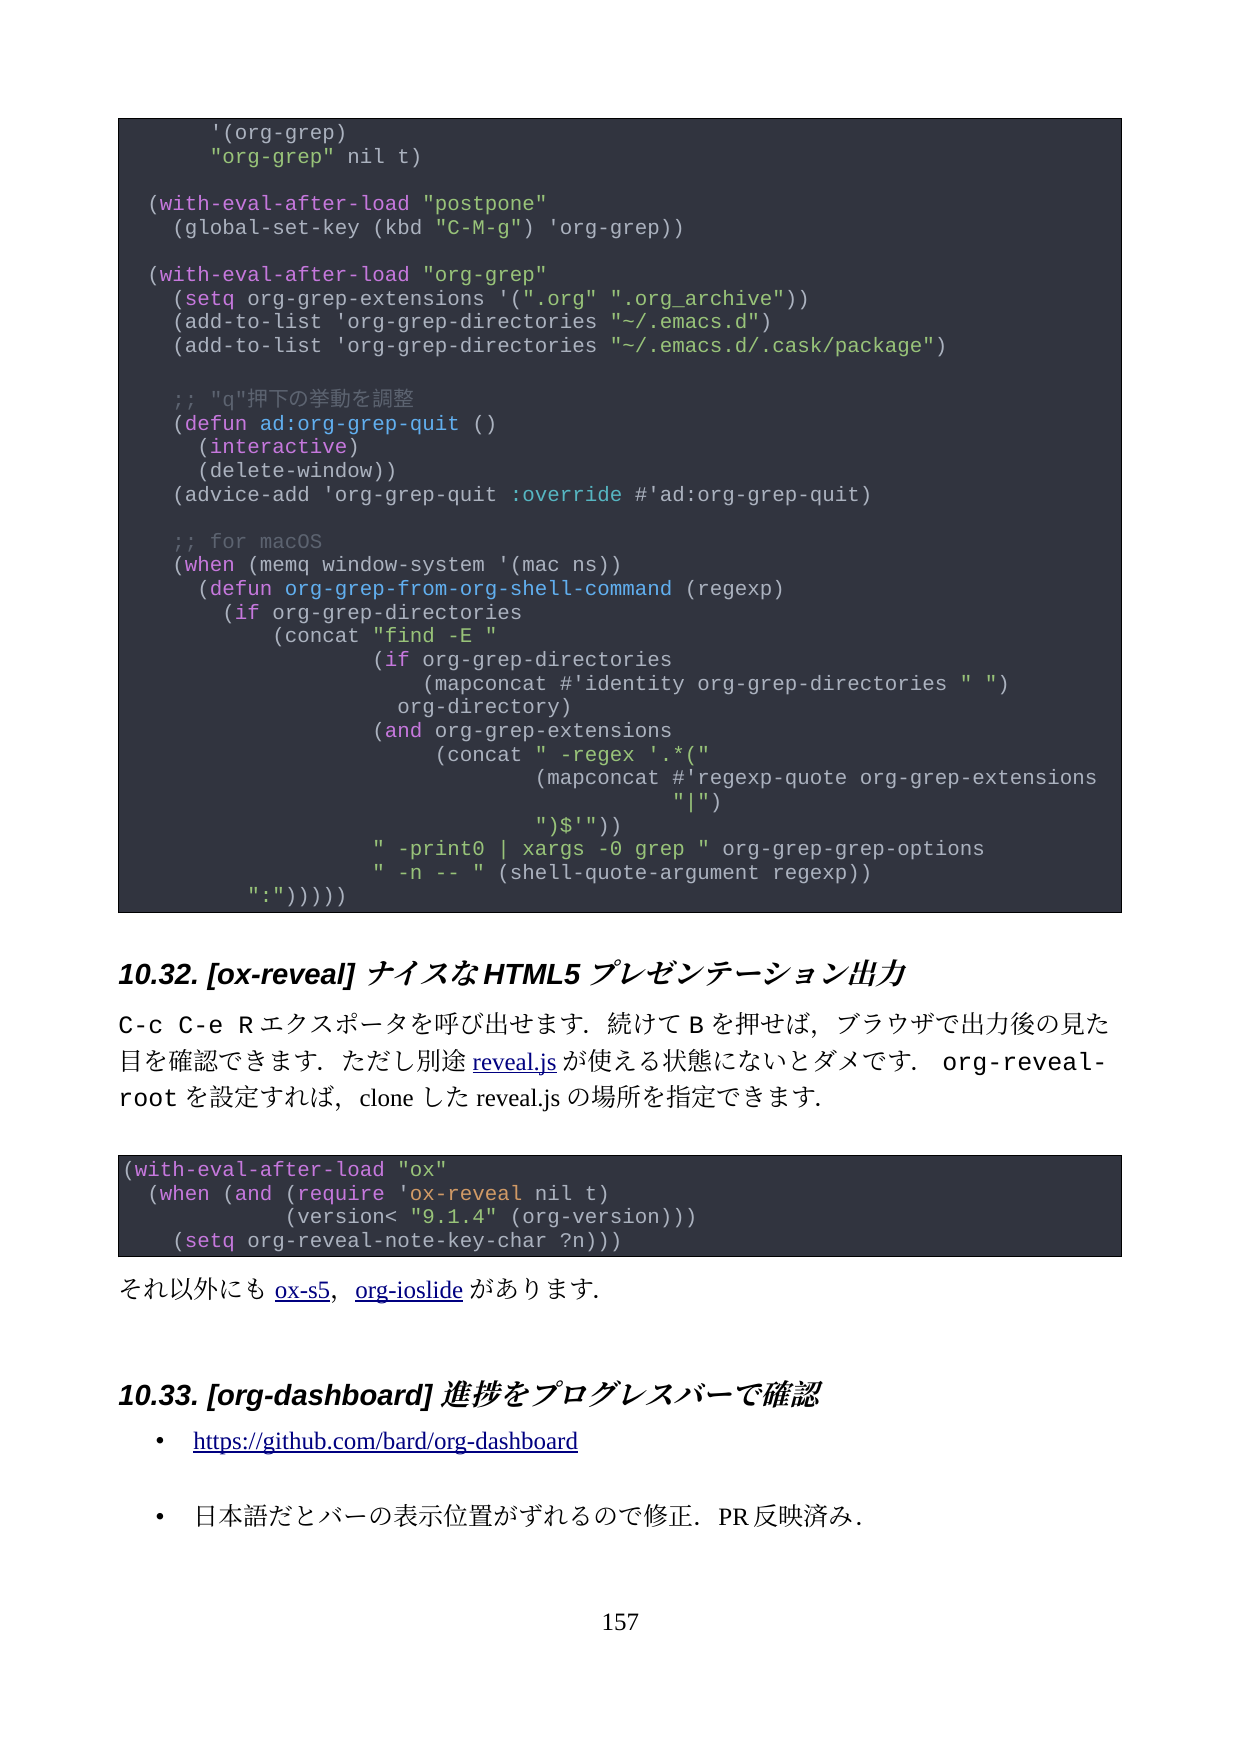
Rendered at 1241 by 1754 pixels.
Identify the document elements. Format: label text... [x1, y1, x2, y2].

text " -n -- " (shell-quote-argument regexp)) [119, 858, 1121, 882]
text (version< "9.1.4" (org-version))) [119, 1202, 1121, 1226]
text ")$'")) [119, 811, 1121, 834]
text (if org-grep-directories [119, 645, 1121, 669]
text (if org-grep-directories [119, 598, 1121, 621]
text org-directory) [119, 692, 1121, 716]
text (setq org-grep-extensions '(".org" ".org_archive")) [119, 284, 1121, 307]
text (mapconcat #'regexp-quote org-grep-extensions [119, 763, 1121, 787]
list https://github.com/bard/org-dashboard [156, 1426, 1122, 1484]
text ;; "q"押下の挙動を調整 [119, 378, 1121, 409]
text (delete-window)) [119, 456, 1121, 479]
text (defun ad:org-grep-quit () [119, 409, 1121, 432]
text (add-to-list 'org-grep-directories "~/.emacs.d") [119, 307, 1121, 331]
text (and org-grep-extensions [119, 716, 1121, 740]
text ":"))))) [119, 882, 1121, 912]
text (interactive) [119, 432, 1121, 456]
text (add-to-list 'org-grep-directories "~/.emacs.d/.cask/package") [119, 331, 1121, 354]
text (with-eval-after-load "ox" [119, 1156, 1121, 1178]
text それ以外にも ox-s5，org-ioslide があります． [118, 1270, 1122, 1334]
text "org-grep" nil t) [119, 142, 1121, 165]
text '(org-grep) [119, 119, 1121, 142]
text (defun org-grep-from-org-shell-command (regexp) [119, 574, 1121, 598]
text (global-set-key (kbd "C-M-g") 'org-grep)) [119, 213, 1121, 236]
subtitle [org-dashboard] 進捗をプログレスバーで確認 [118, 1372, 1122, 1414]
text (when (and (require 'ox-reveal nil t) [119, 1178, 1121, 1202]
text (with-eval-after-load "postpone" [119, 189, 1121, 213]
text (concat "find -E " [119, 621, 1121, 645]
list 日本語だとバーの表示位置がずれるので修正．PR反映済み． [156, 1496, 1122, 1561]
text (advice-add 'org-grep-quit :override #'ad:org-grep-quit) [119, 479, 1121, 503]
subtitle [ox-reveal] ナイスなHTML5プレゼンテーション出力 [118, 951, 1122, 992]
text C-c C-e R エクスポータを呼び出せます．続けて B を押せば，ブラウザで出力後の見た目を確認できます．ただし別途 reveal.js が使える状態にないとダメです． org-reveal-root を設定すれば，clone した reveal.js の場所を指定できます． [118, 1005, 1122, 1142]
text (with-eval-after-load "org-grep" [119, 260, 1121, 284]
text " -print0 | xargs -0 grep " org-grep-grep-options [119, 834, 1121, 858]
text (when (memq window-system '(mac ns)) [119, 551, 1121, 574]
text (setq org-reveal-note-key-char ?n))) [119, 1226, 1121, 1256]
text "|") [119, 787, 1121, 811]
text (concat " -regex '.*(" [119, 740, 1121, 763]
text (mapconcat #'identity org-grep-directories " ") [119, 669, 1121, 692]
text ;; for macOS [119, 527, 1121, 551]
